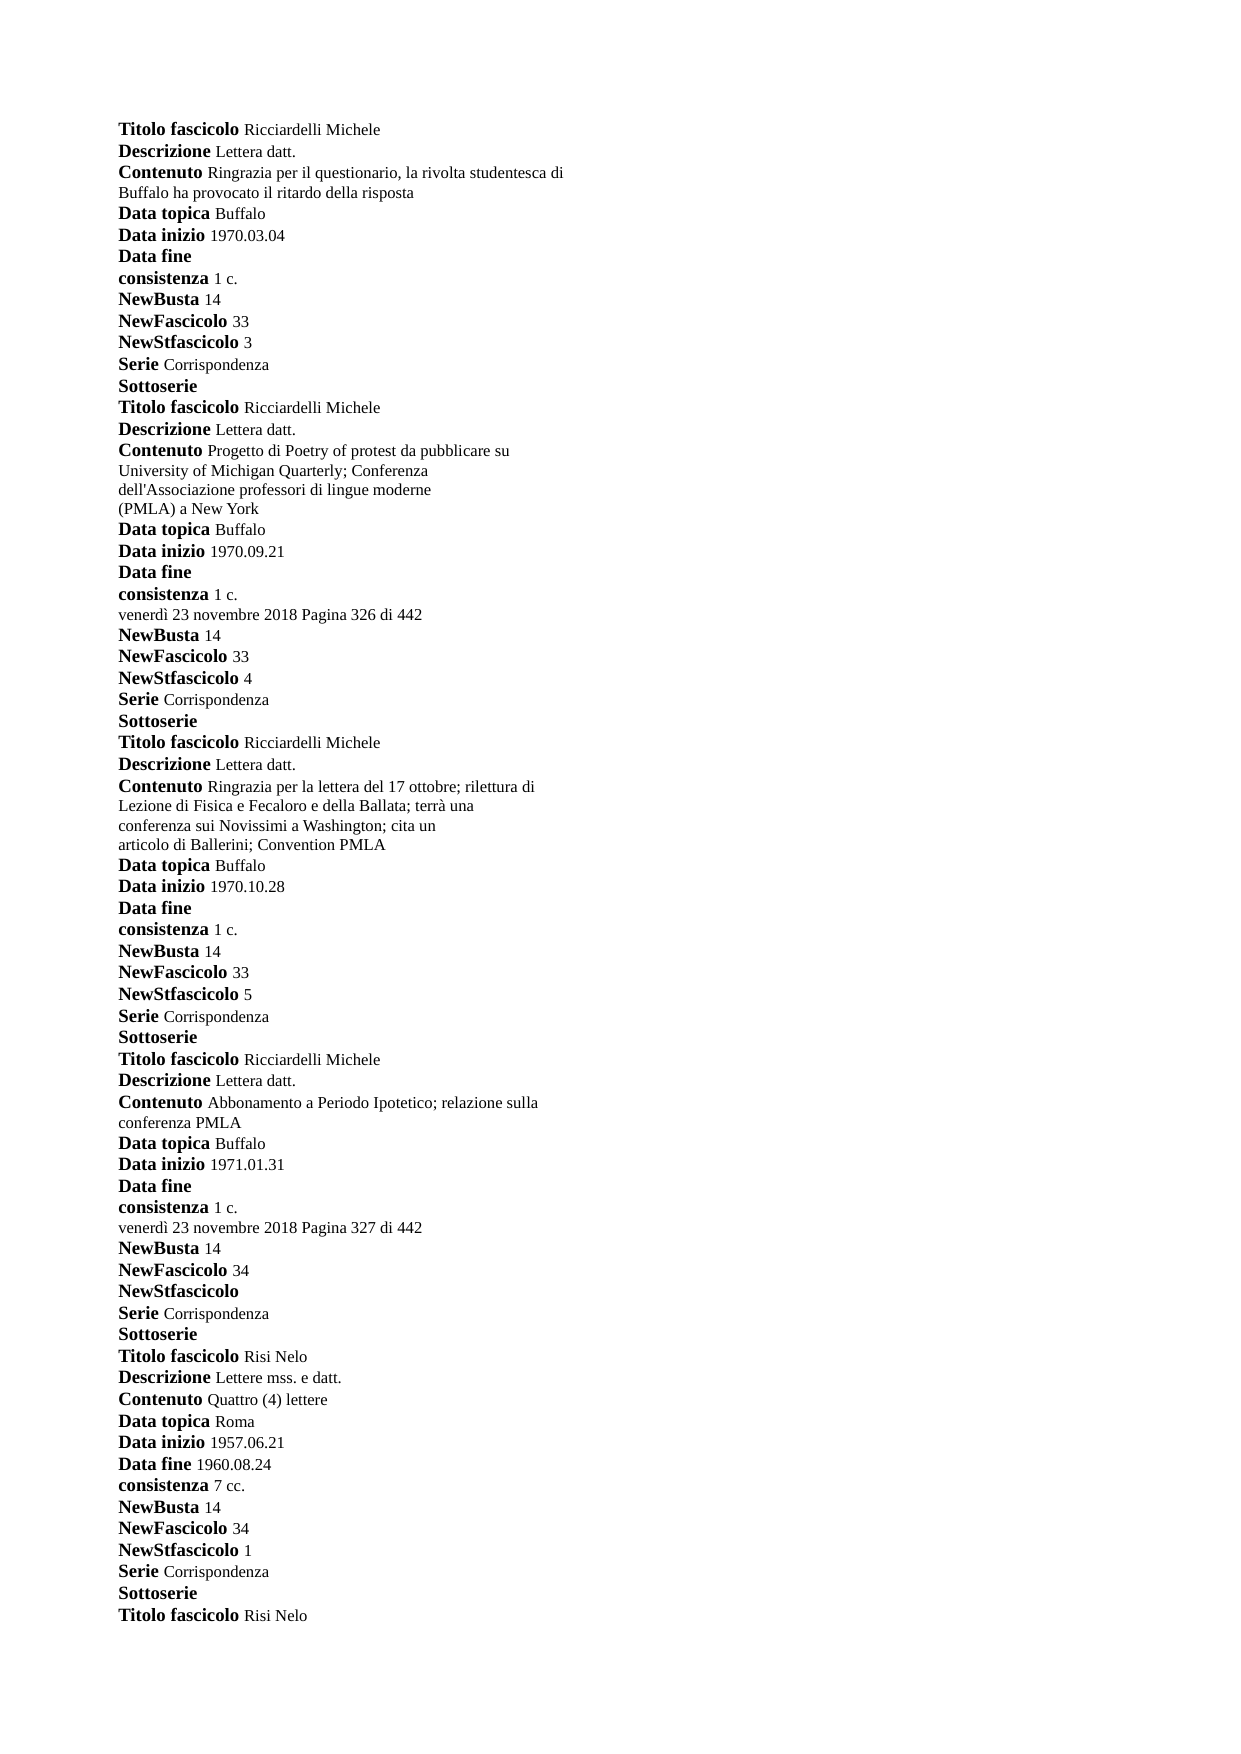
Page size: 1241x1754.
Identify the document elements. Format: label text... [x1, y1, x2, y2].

text Data inizio 1970.03.04 [118, 223, 1122, 245]
text Data inizio 1971.01.31 [118, 1153, 1122, 1175]
text NewStfascicolo [118, 1280, 1122, 1302]
text NewFascicolo 34 [118, 1258, 1122, 1280]
text Descrizione Lettera datt. [118, 418, 1122, 439]
text Titolo fascicolo Ricciardelli Michele [118, 731, 1122, 753]
text consistenza 1 c. [118, 583, 1122, 604]
text Sottoserie [118, 1026, 1122, 1048]
text conferenza PMLA [118, 1112, 1122, 1132]
text Titolo fascicolo Risi Nelo [118, 1603, 1122, 1625]
text Data fine [118, 897, 1122, 918]
text Descrizione Lettera datt. [118, 753, 1122, 774]
text Lezione di Fisica e Fecaloro e della Ballata; terrà una [118, 796, 1122, 815]
text consistenza 1 c. [118, 1196, 1122, 1218]
text Descrizione Lettera datt. [118, 140, 1122, 161]
text NewFascicolo 34 [118, 1517, 1122, 1539]
text NewFascicolo 33 [118, 310, 1122, 331]
text NewStfascicolo 4 [118, 667, 1122, 688]
text NewStfascicolo 5 [118, 983, 1122, 1004]
text NewBusta 14 [118, 940, 1122, 961]
text Serie Corrispondenza [118, 1004, 1122, 1026]
text Descrizione Lettere mss. e datt. [118, 1366, 1122, 1388]
text consistenza 7 cc. [118, 1474, 1122, 1496]
text Serie Corrispondenza [118, 1302, 1122, 1323]
text Contenuto Ringrazia per la lettera del 17 ottobre; rilettura di [118, 774, 1122, 796]
text Descrizione Lettera datt. [118, 1069, 1122, 1091]
text Data fine 1960.08.24 [118, 1453, 1122, 1474]
text Titolo fascicolo Ricciardelli Michele [118, 1048, 1122, 1069]
text Serie Corrispondenza [118, 353, 1122, 374]
text Data topica Buffalo [118, 202, 1122, 223]
text Sottoserie [118, 1323, 1122, 1345]
text Data fine [118, 245, 1122, 267]
text dell'Associazione professori di lingue moderne [118, 480, 1122, 499]
text Buffalo ha provocato il ritardo della risposta [118, 183, 1122, 202]
text venerdì 23 novembre 2018 Pagina 326 di 442 [118, 604, 1122, 624]
text Serie Corrispondenza [118, 1560, 1122, 1582]
text Titolo fascicolo Risi Nelo [118, 1345, 1122, 1366]
text Data topica Buffalo [118, 1132, 1122, 1153]
text Contenuto Abbonamento a Periodo Ipotetico; relazione sulla [118, 1091, 1122, 1112]
text Data inizio 1970.09.21 [118, 540, 1122, 561]
text Data fine [118, 561, 1122, 583]
text Sottoserie [118, 710, 1122, 731]
text consistenza 1 c. [118, 918, 1122, 940]
text Titolo fascicolo Ricciardelli Michele [118, 118, 1122, 140]
text Data inizio 1957.06.21 [118, 1431, 1122, 1453]
text NewBusta 14 [118, 288, 1122, 310]
text Contenuto Progetto di Poetry of protest da pubblicare su [118, 439, 1122, 461]
text Data inizio 1970.10.28 [118, 875, 1122, 897]
text NewBusta 14 [118, 1496, 1122, 1517]
text articolo di Ballerini; Convention PMLA [118, 834, 1122, 854]
text (PMLA) a New York [118, 499, 1122, 518]
text Serie Corrispondenza [118, 688, 1122, 710]
text NewStfascicolo 3 [118, 331, 1122, 353]
text Contenuto Ringrazia per il questionario, la rivolta studentesca di [118, 161, 1122, 183]
text Data topica Buffalo [118, 854, 1122, 875]
text NewFascicolo 33 [118, 645, 1122, 667]
text Sottoserie [118, 1582, 1122, 1603]
text University of Michigan Quarterly; Conferenza [118, 461, 1122, 480]
text Titolo fascicolo Ricciardelli Michele [118, 396, 1122, 418]
text NewBusta 14 [118, 624, 1122, 645]
text NewFascicolo 33 [118, 961, 1122, 983]
text NewBusta 14 [118, 1237, 1122, 1258]
text Sottoserie [118, 374, 1122, 396]
text Data topica Roma [118, 1409, 1122, 1431]
text Contenuto Quattro (4) lettere [118, 1388, 1122, 1409]
text NewStfascicolo 1 [118, 1539, 1122, 1560]
text venerdì 23 novembre 2018 Pagina 327 di 442 [118, 1218, 1122, 1237]
text conferenza sui Novissimi a Washington; cita un [118, 815, 1122, 834]
text Data fine [118, 1175, 1122, 1196]
text consistenza 1 c. [118, 267, 1122, 288]
text Data topica Buffalo [118, 518, 1122, 540]
